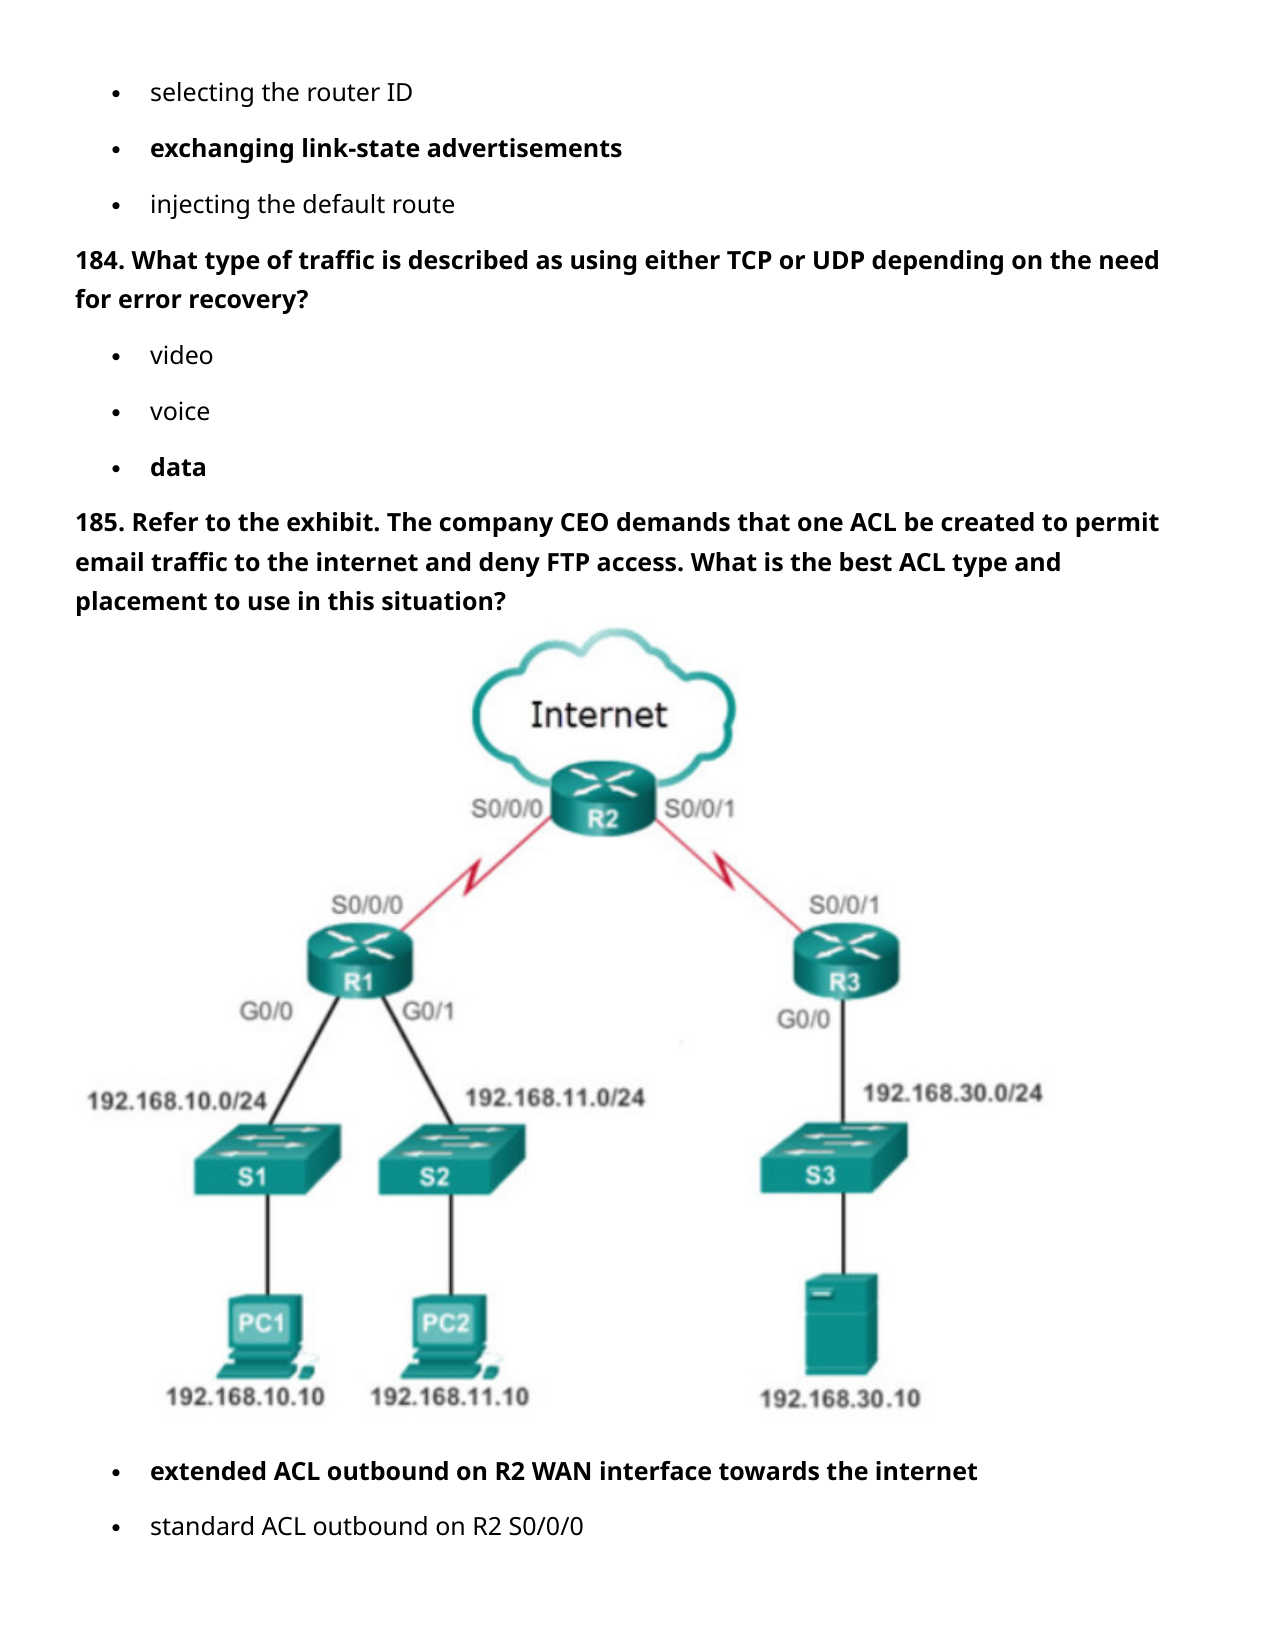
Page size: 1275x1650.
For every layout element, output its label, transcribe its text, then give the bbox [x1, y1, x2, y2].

list standard ACL outbound on R2 S0/0/0 [112, 1509, 1200, 1543]
list data [112, 449, 1200, 483]
list injecting the default route [112, 187, 1200, 221]
list exchanging link-state advertisements [112, 131, 1200, 165]
text 184. What type of traffic is described as using either TCP or UDP depending on the need for error recovery? [75, 242, 1200, 316]
list voice [112, 393, 1200, 427]
text 185. Refer to the exhibit. The company CEO demands that one ACL be created to permit email traffic to the internet and deny FTP access. What is the best ACL type and placement to use in this situation? [75, 505, 1200, 1431]
list selecting the router ID [112, 75, 1200, 109]
list video [112, 337, 1200, 372]
list extended ACL outbound on R2 WAN interface towards the internet [112, 1453, 1200, 1487]
